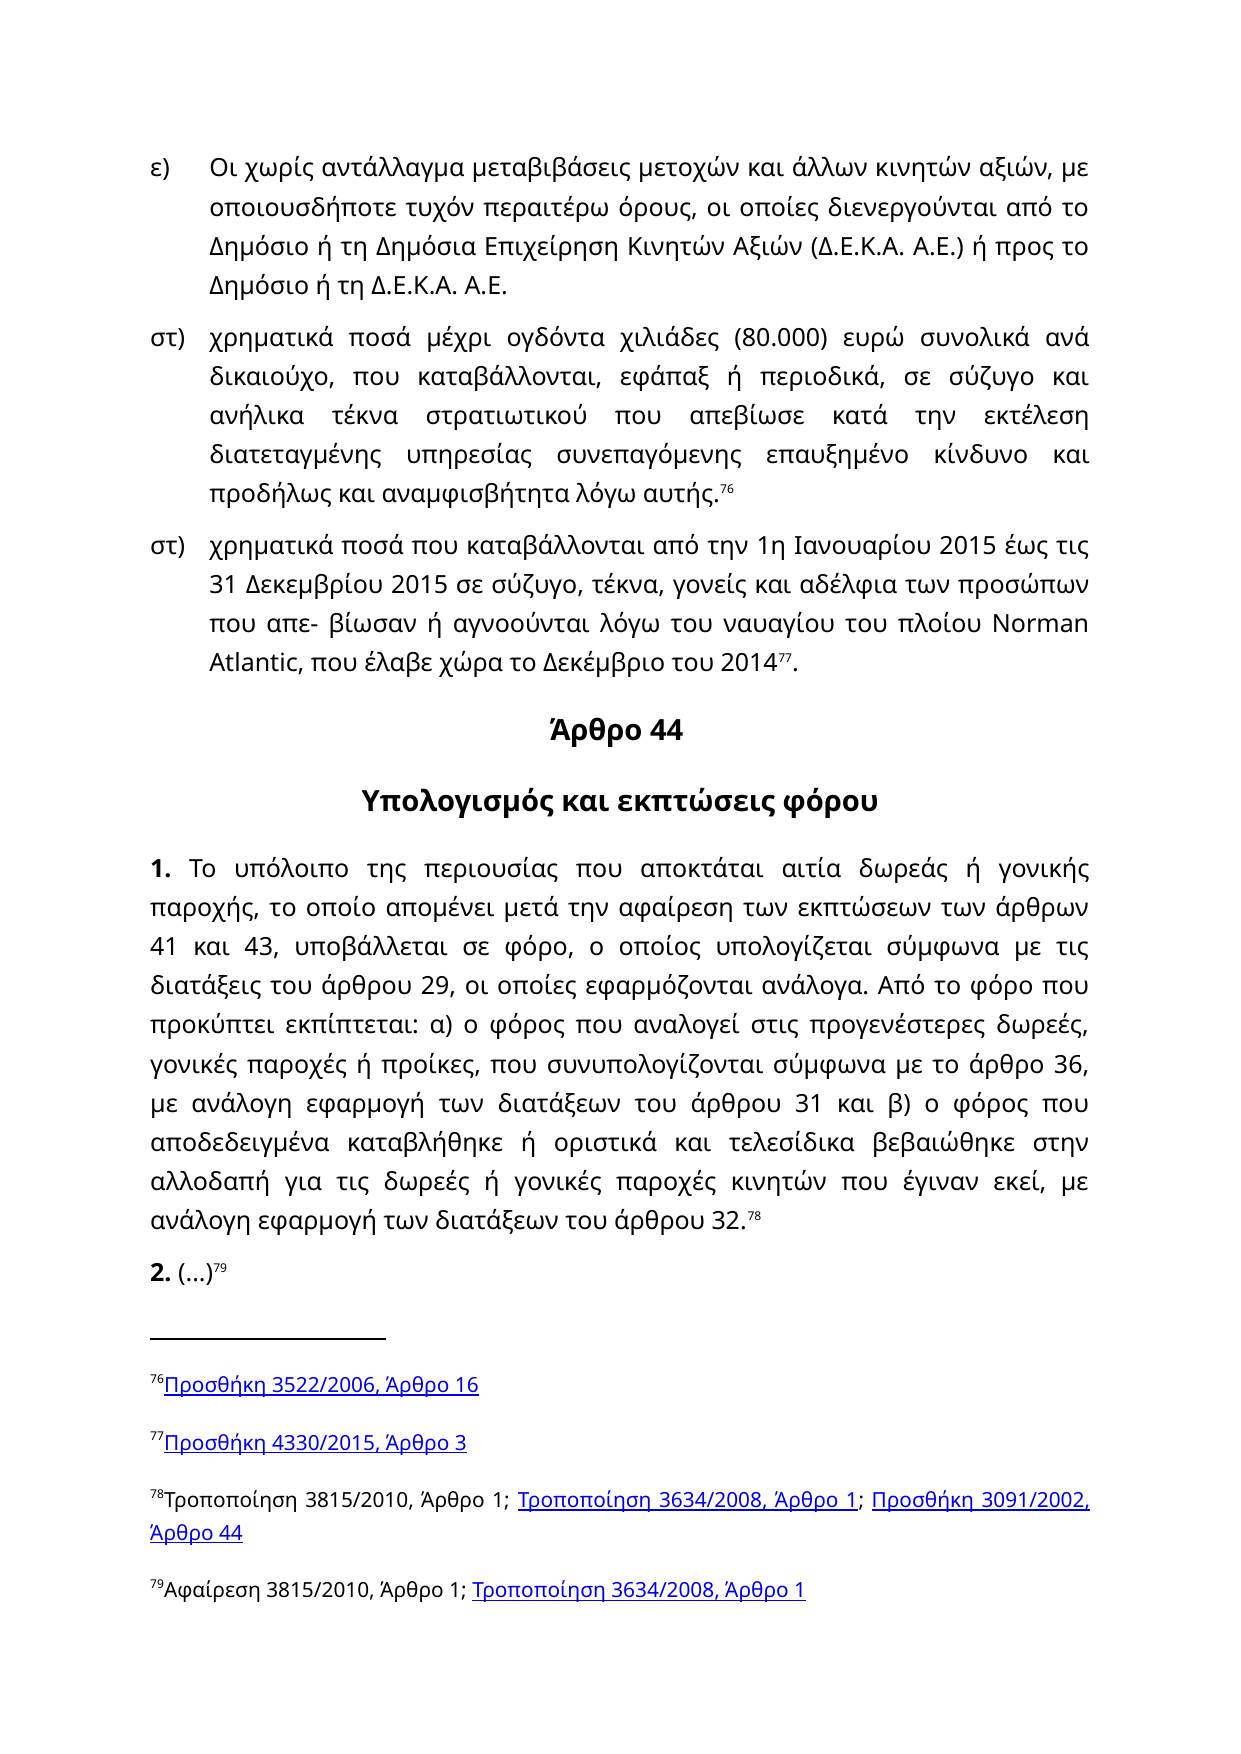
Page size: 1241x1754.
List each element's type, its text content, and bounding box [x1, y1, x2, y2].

list στ) χρηματικά ποσά μέχρι ογδόντα χιλιάδες (80.000) ευρώ συνολικά ανά δικαιούχο, που καταβάλλονται, εφάπαξ ή περιοδικά, σε σύζυγο και ανήλικα τέκνα στρατιωτικού που απεβίωσε κατά την εκτέλεση διατεταγμένης υπηρεσίας συνεπαγόμενης επαυξημένο κίνδυνο και προδήλως και αναμφισβήτητα λόγω αυτής. [150, 319, 1090, 510]
list στ) χρηματικά ποσά που καταβάλλονται από την 1η Ιανουαρίου 2015 έως τις 31 Δεκεμβρίου 2015 σε σύζυγο, τέκνα, γονείς και αδέλφια των προσώπων που απε- βίωσαν ή αγνοούνται λόγω του ναυαγίου του πλοίου Norman Atlantic, που έλαβε χώρα το Δεκέμβριο του 2014. [150, 527, 1090, 679]
text 1. Το υπόλοιπο της περιουσίας που αποκτάται αιτία δωρεάς ή γονικής παροχής, το οποίο απομένει μετά την αφαίρεση των εκπτώσεων των άρθρων 41 και 43, υποβάλλεται σε φόρο, ο οποίος υπολογίζεται σύμφωνα με τις διατάξεις του άρθρου 29, οι οποίες εφαρμόζονται ανάλογα. Από το φόρο που προκύπτει εκπίπτεται: α) ο φόρος που αναλογεί στις προγενέστερες δωρεές, γονικές παροχές ή προίκες, που συνυπολογίζονται σύμφωνα με το άρθρο 36, με ανάλογη εφαρμογή των διατάξεων του άρθρου 31 και β) ο φόρος που αποδεδειγμένα καταβλήθηκε ή οριστικά και τελεσίδικα βεβαιώθηκε στην αλλοδαπή για τις δωρεές ή γονικές παροχές κινητών που έγιναν εκεί, με ανάλογη εφαρμογή των διατάξεων του άρθρου 32. [150, 850, 1090, 1237]
text Προσθήκη 4330/2015, Άρθρο 3 [150, 1428, 1090, 1456]
text Τροποποίηση 3815/2010, Άρθρο 1; Τροποποίηση 3634/2008, Άρθρο 1; Προσθήκη 3091/2002, Άρθρο 44 [150, 1485, 1090, 1546]
subtitle Άρθρο 44 [150, 709, 1090, 749]
text 2. (...) [150, 1254, 1090, 1289]
subtitle Υπολογισμός και εκπτώσεις φόρου [150, 780, 1090, 819]
list ε) Οι χωρίς αντάλλαγμα μεταβιβάσεις μετοχών και άλλων κινητών αξιών, με οποιουσδήποτε τυχόν περαιτέρω όρους, οι οποίες διενεργούνται από το Δημόσιο ή τη Δημόσια Επιχείρηση Κινητών Αξιών (Δ.Ε.Κ.Α. Α.Ε.) ή προς το Δημόσιο ή τη Δ.Ε.Κ.Α. Α.Ε. [150, 150, 1090, 302]
text Προσθήκη 3522/2006, Άρθρο 16 [150, 1370, 1090, 1398]
text Αφαίρεση 3815/2010, Άρθρο 1; Τροποποίηση 3634/2008, Άρθρο 1 [150, 1576, 1090, 1604]
